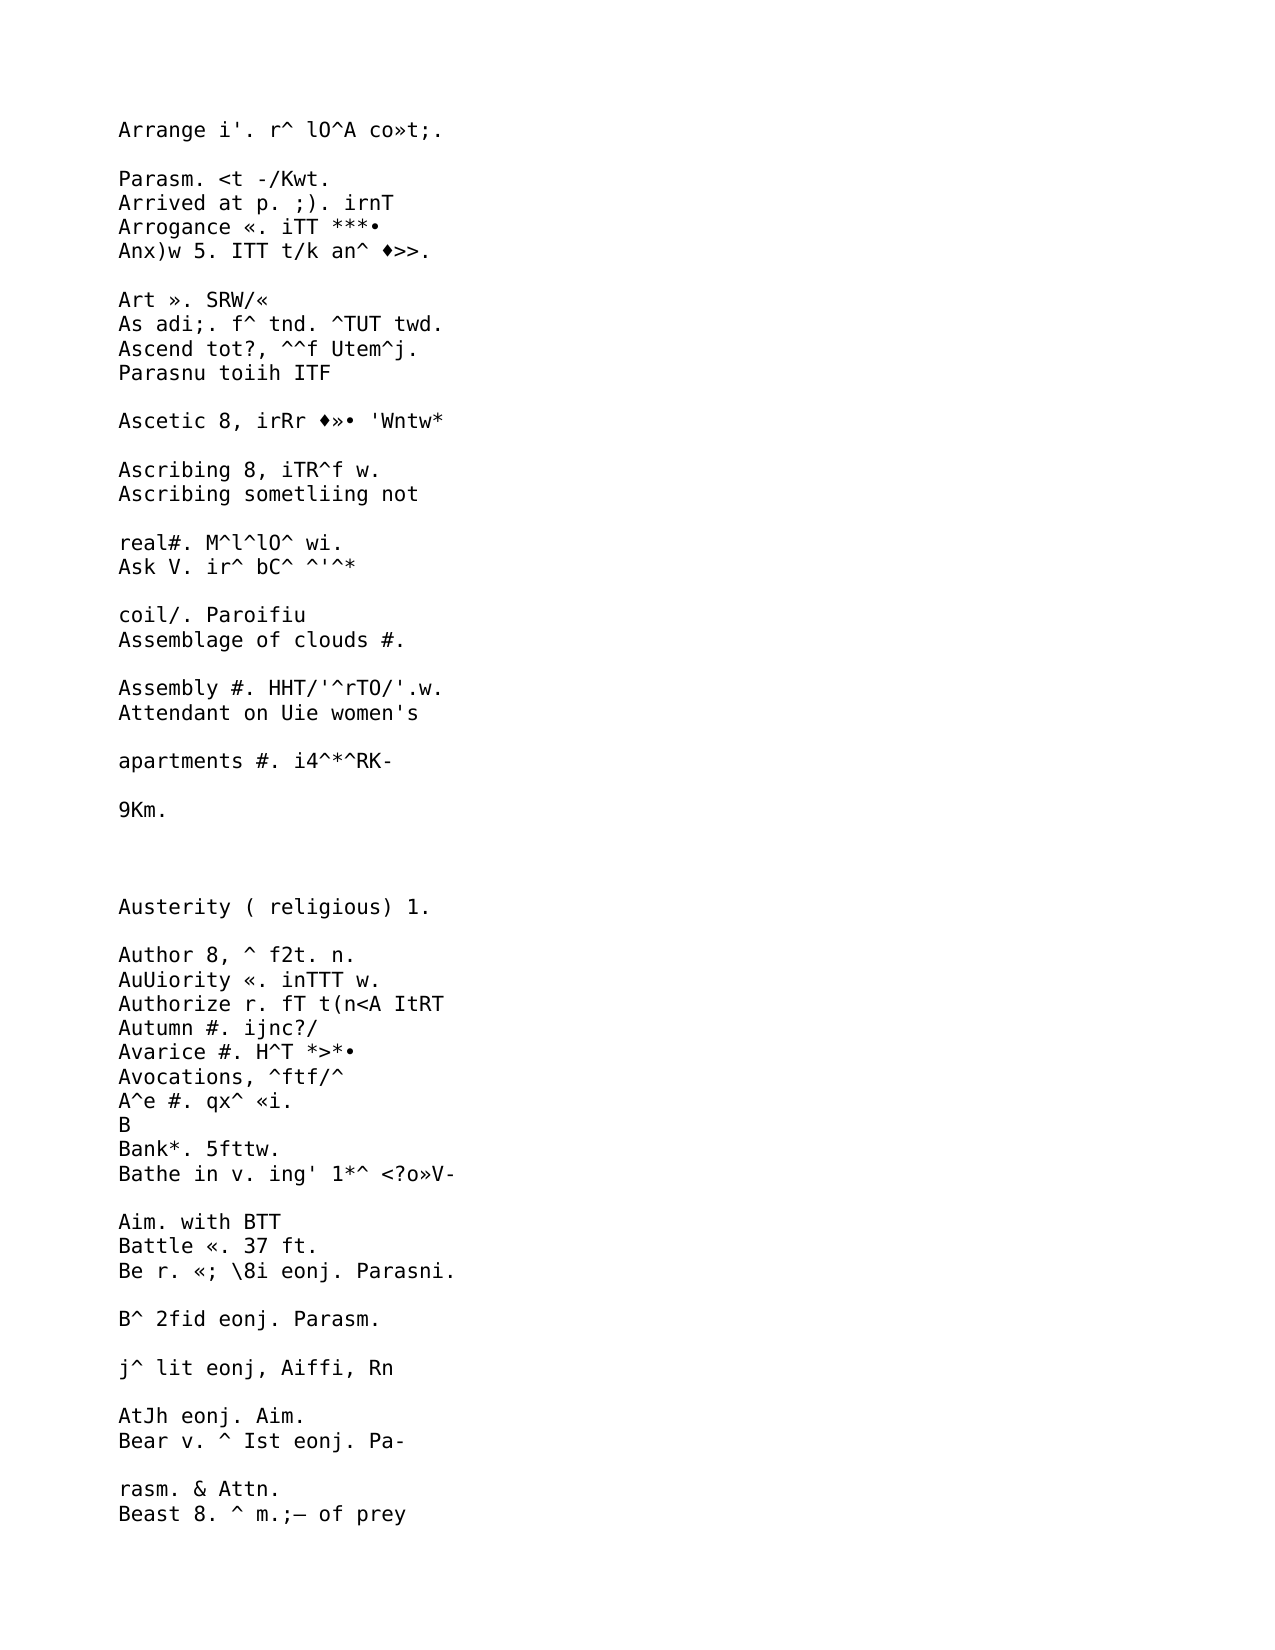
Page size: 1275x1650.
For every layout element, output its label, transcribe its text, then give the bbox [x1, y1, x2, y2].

text Ascend tot?, ^^f Utem^j. [118, 337, 1157, 361]
text Ascribing sometliing not [118, 482, 1157, 506]
text Autumn #. ijnc?/ [118, 1016, 1157, 1040]
text Assemblage of clouds #. [118, 628, 1157, 652]
text Bathe in v. ing' 1*^ <?o»V- [118, 1162, 1157, 1186]
text 9Km. [118, 798, 1157, 822]
text Aim. with BTT [118, 1210, 1157, 1234]
text B^ 2fid eonj. Parasm. [118, 1307, 1157, 1332]
text Ascetic 8, irRr ♦»• 'Wntw* [118, 409, 1157, 434]
text Bear v. ^ Ist eonj. Pa- [118, 1429, 1157, 1453]
text coil/. Paroifiu [118, 603, 1157, 628]
text Battle «. 37 ft. [118, 1234, 1157, 1259]
text Author 8, ^ f2t. n. [118, 943, 1157, 968]
text B [118, 1113, 1157, 1137]
text Anx)w 5. ITT t/k an^ ♦>>. [118, 239, 1157, 264]
text AtJh eonj. Aim. [118, 1404, 1157, 1429]
text Parasm. <t -/Kwt. [118, 167, 1157, 191]
text As adi;. f^ tnd. ^TUT twd. [118, 312, 1157, 337]
text rasm. & Attn. [118, 1477, 1157, 1502]
text AuUiority «. inTTT w. [118, 968, 1157, 992]
text Arrogance «. iTT ***• [118, 215, 1157, 239]
text apartments #. i4^*^RK- [118, 749, 1157, 773]
text Arrange i'. r^ lO^A co»t;. [118, 118, 1157, 142]
text Avocations, ^ftf/^ [118, 1065, 1157, 1089]
text Arrived at p. ;). irnT [118, 191, 1157, 215]
text Be r. «; \8i eonj. Parasni. [118, 1259, 1157, 1283]
text Assembly #. HHT/'^rTO/'.w. [118, 676, 1157, 701]
text j^ lit eonj, Aiffi, Rn [118, 1356, 1157, 1380]
text real#. M^l^lO^ wi. [118, 531, 1157, 555]
text Parasnu toiih ITF [118, 361, 1157, 385]
text A^e #. qx^ «i. [118, 1089, 1157, 1113]
text Avarice #. H^T *>*• [118, 1040, 1157, 1065]
text Ascribing 8, iTR^f w. [118, 458, 1157, 482]
text Austerity ( religious) 1. [118, 895, 1157, 919]
text Beast 8. ^ m.;— of prey [118, 1502, 1157, 1526]
text Bank*. 5fttw. [118, 1137, 1157, 1162]
text Art ». SRW/« [118, 288, 1157, 312]
text Authorize r. fT t(n<A ItRT [118, 992, 1157, 1016]
text Ask V. ir^ bC^ ^'^* [118, 555, 1157, 579]
text Attendant on Uie women's [118, 701, 1157, 725]
